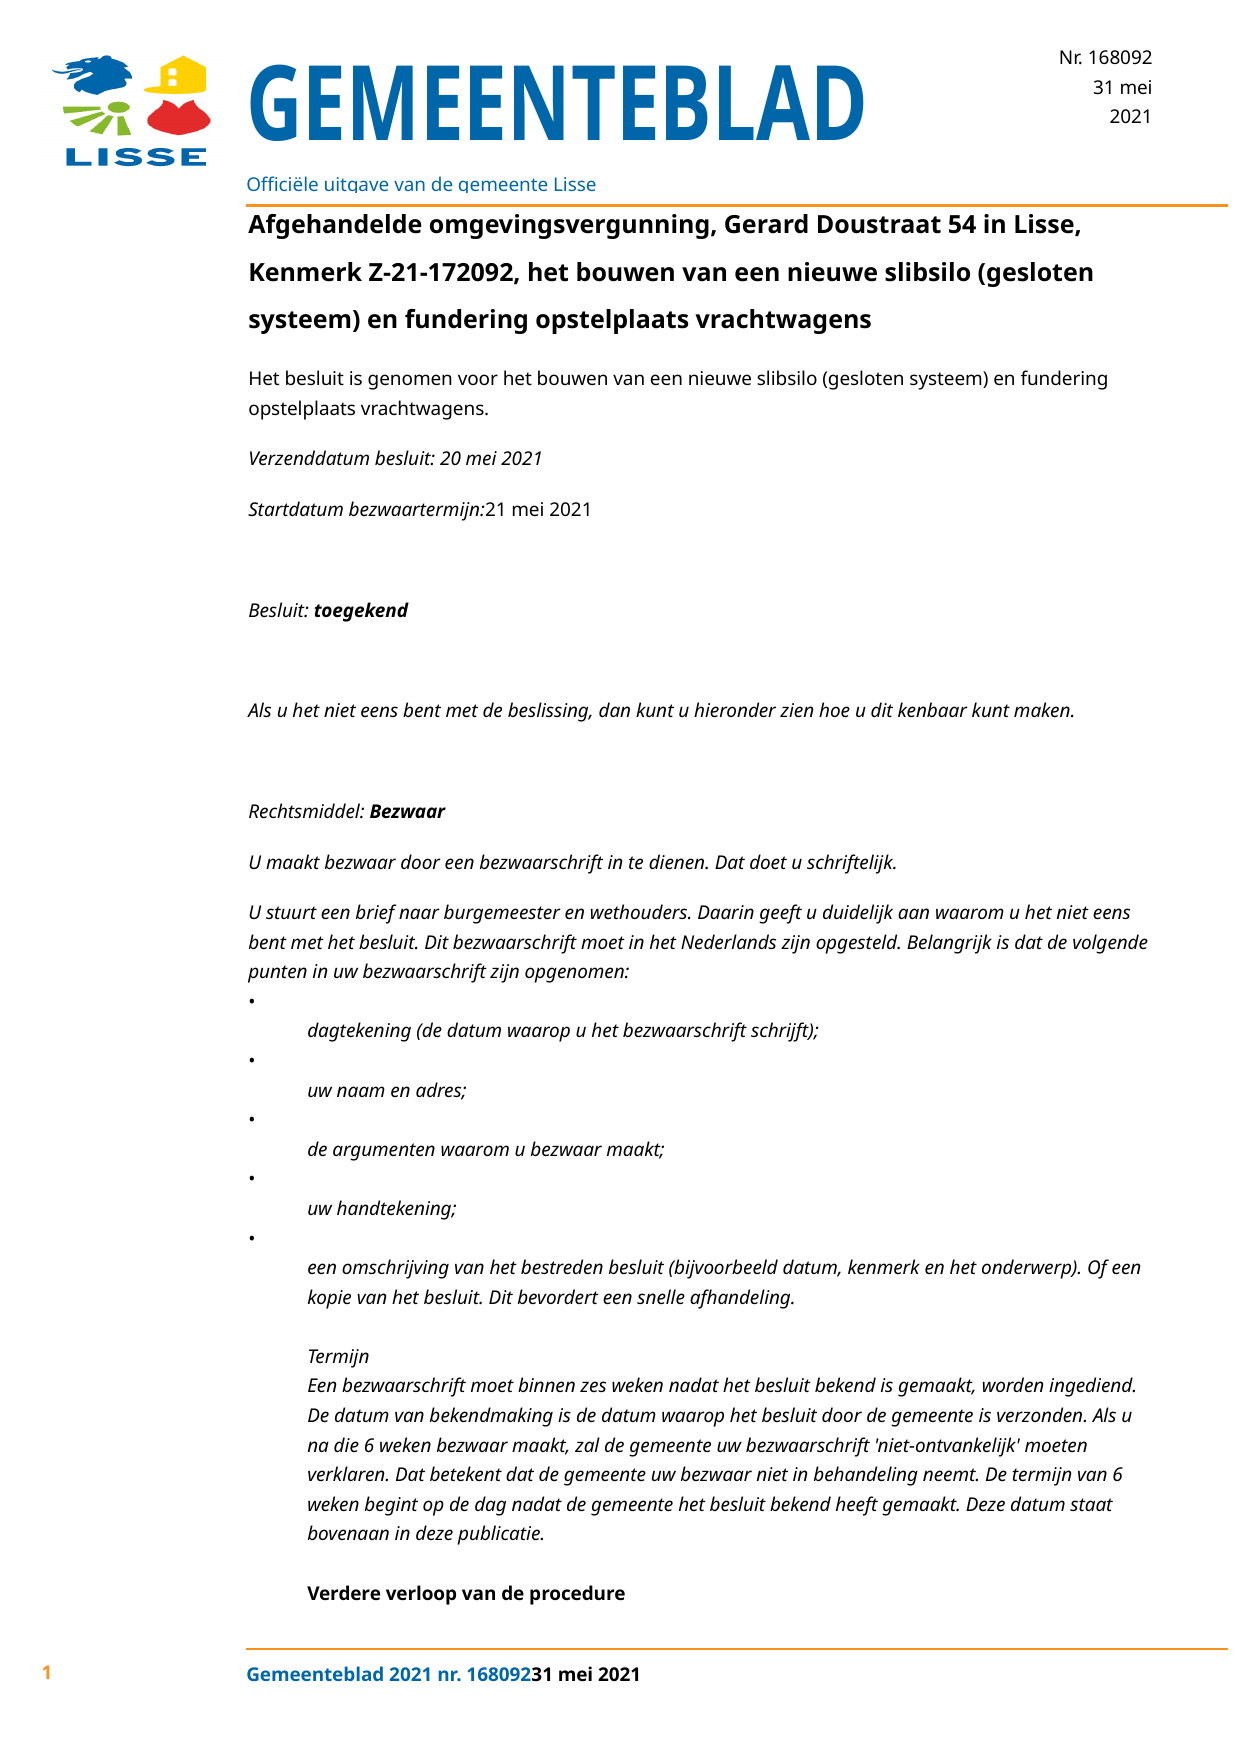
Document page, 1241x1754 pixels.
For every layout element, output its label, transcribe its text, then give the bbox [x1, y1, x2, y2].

text Als u het niet eens bent met de beslissing, dan kunt u hieronder zien hoe u dit kenbaar kunt maken. [248, 698, 1152, 723]
list dagtekening (de datum waarop u het bezwaarschrift schrijft); [248, 1018, 1152, 1043]
text Startdatum bezwaartermijn:21 mei 2021 [248, 496, 1152, 522]
text Rechtsmiddel: Bezwaar [248, 798, 1152, 824]
list Termijn [248, 1343, 1152, 1369]
text Besluit: toegekend [248, 597, 1152, 622]
list Verdere verloop van de procedure [248, 1580, 1152, 1605]
text Afgehandelde omgevingsvergunning, Gerard Doustraat 54 in Lisse, Kenmerk Z-21-172092, het bouwen van een nieuwe slibsilo (gesloten systeem) en fundering opstelplaats vrachtwagens [248, 207, 1152, 336]
list de argumenten waarom u bezwaar maakt; [248, 1136, 1152, 1162]
list uw naam en adres; [248, 1077, 1152, 1102]
list Een bezwaarschrift moet binnen zes weken nadat het besluit bekend is gemaakt, worden ingediend. De datum van bekendmaking is de datum waarop het besluit door de gemeente is verzonden. Als u na die 6 weken bezwaar maakt, zal de gemeente uw bezwaarschrift 'niet-ontvankelijk' moeten verklaren. Dat betekent dat de gemeente uw bezwaar niet in behandeling neemt. De termijn van 6 weken begint op de dag nadat de gemeente het besluit bekend heeft gemaakt. Deze datum staat bovenaan in deze publicatie. [248, 1373, 1152, 1546]
text U maakt bezwaar door een bezwaarschrift in te dienen. Dat doet u schriftelijk. [248, 849, 1152, 874]
list uw handtekening; [248, 1195, 1152, 1221]
text Het besluit is genomen voor het bouwen van een nieuwe slibsilo (gesloten systeem) en fundering opstelplaats vrachtwagens. [248, 366, 1152, 421]
text U stuurt een brief naar burgemeester en wethouders. Daarin geeft u duidelijk aan waarom u het niet eens bent met het besluit. Dit bezwaarschrift moet in het Nederlands zijn opgesteld. Belangrijk is dat de volgende punten in uw bezwaarschrift zijn opgenomen: [248, 899, 1152, 984]
picture [41, 47, 231, 172]
text Verzenddatum besluit: 20 mei 2021 [248, 446, 1152, 471]
list een omschrijving van het bestreden besluit (bijvoorbeeld datum, kenmerk en het onderwerp). Of een kopie van het besluit. Dit bevordert een snelle afhandeling. [248, 1254, 1152, 1309]
